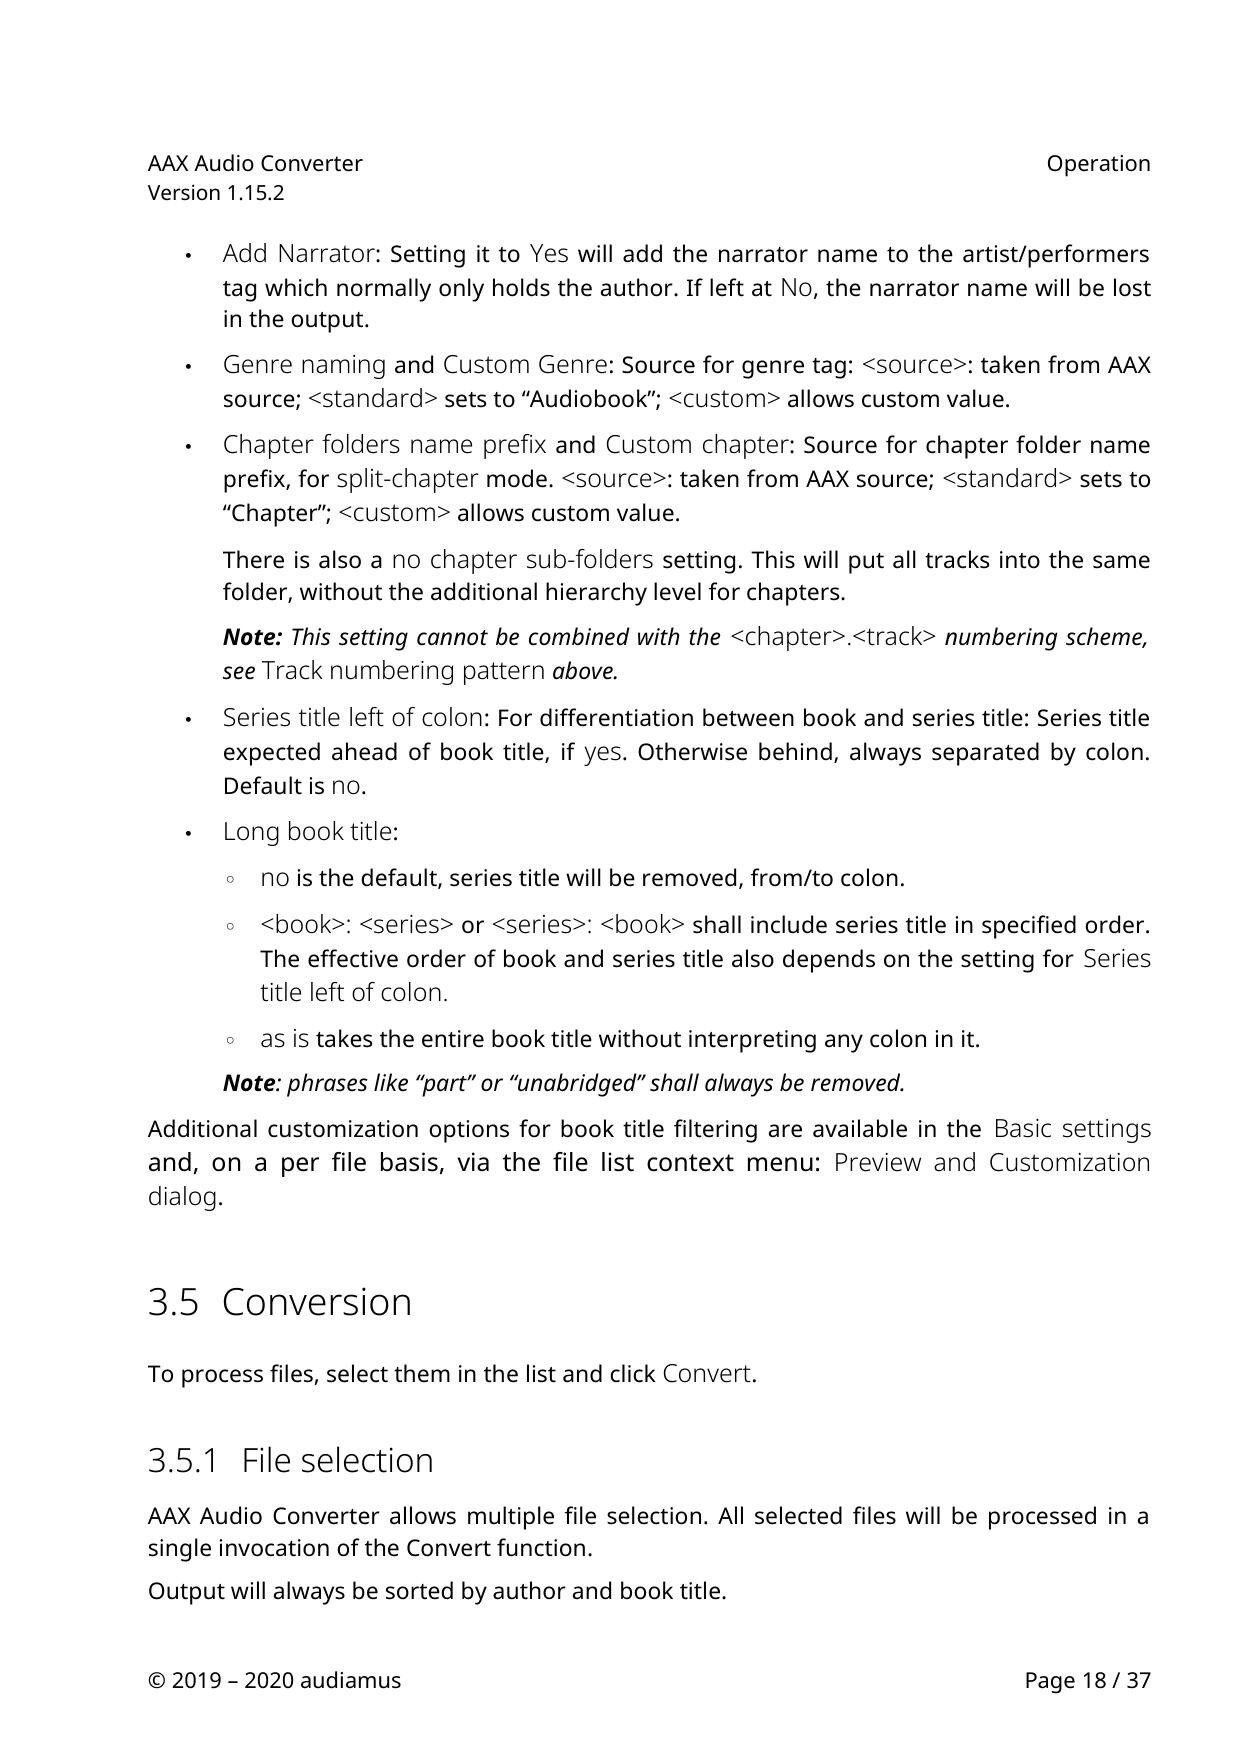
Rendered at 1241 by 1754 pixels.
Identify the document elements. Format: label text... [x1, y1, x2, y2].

text Output will always be sorted by author and book title. [148, 1575, 1152, 1606]
list no is the default, series title will be removed, from/to colon. [223, 860, 1152, 894]
list Chapter folders name prefix and Custom chapter: Source for chapter folder name prefix, for split-chapter mode. <source>: taken from AAX source; <standard> sets to “Chapter”; <custom> allows custom value. [185, 427, 1152, 529]
list Genre naming and Custom Genre: Source for genre tag: <source>: taken from AAX source; <standard> sets to “Audiobook”; <custom> allows custom value. [185, 347, 1152, 415]
list Add Narrator: Setting it to Yes will add the narrator name to the artist/performers tag which normally only holds the author. If left at No, the narrator name will be lost in the output. [185, 235, 1152, 334]
subtitle Conversion [148, 1275, 1152, 1326]
list Note: This setting cannot be combined with the <chapter>.<track> numbering scheme, see Track numbering pattern above. [185, 619, 1152, 687]
text Additional customization options for book title filtering are available in the Basic settings and, on a per file basis, via the file list context menu: Preview and Customization dialog. [148, 1111, 1152, 1212]
list There is also a no chapter sub-folders setting. This will put all tracks into the same folder, without the additional hierarchy level for chapters. [185, 541, 1152, 607]
list as is takes the entire book title without interpreting any colon in it. [223, 1021, 1152, 1054]
list Note: phrases like “part” or “unabridged” shall always be removed. [185, 1067, 1152, 1098]
list <book>: <series> or <series>: <book> shall include series title in specified order. The effective order of book and series title also depends on the setting for Series title left of colon. [223, 906, 1152, 1008]
text To process files, select them in the list and click Convert. [148, 1356, 1152, 1389]
subtitle File selection [148, 1437, 1152, 1483]
text AAX Audio Converter allows multiple file selection. All selected files will be processed in a single invocation of the Convert function. [148, 1500, 1152, 1563]
list Series title left of colon: For differentiation between book and series title: Series title expected ahead of book title, if yes. Otherwise behind, always separated by colon. Default is no. [185, 699, 1152, 801]
list Long book title: [185, 814, 1152, 848]
